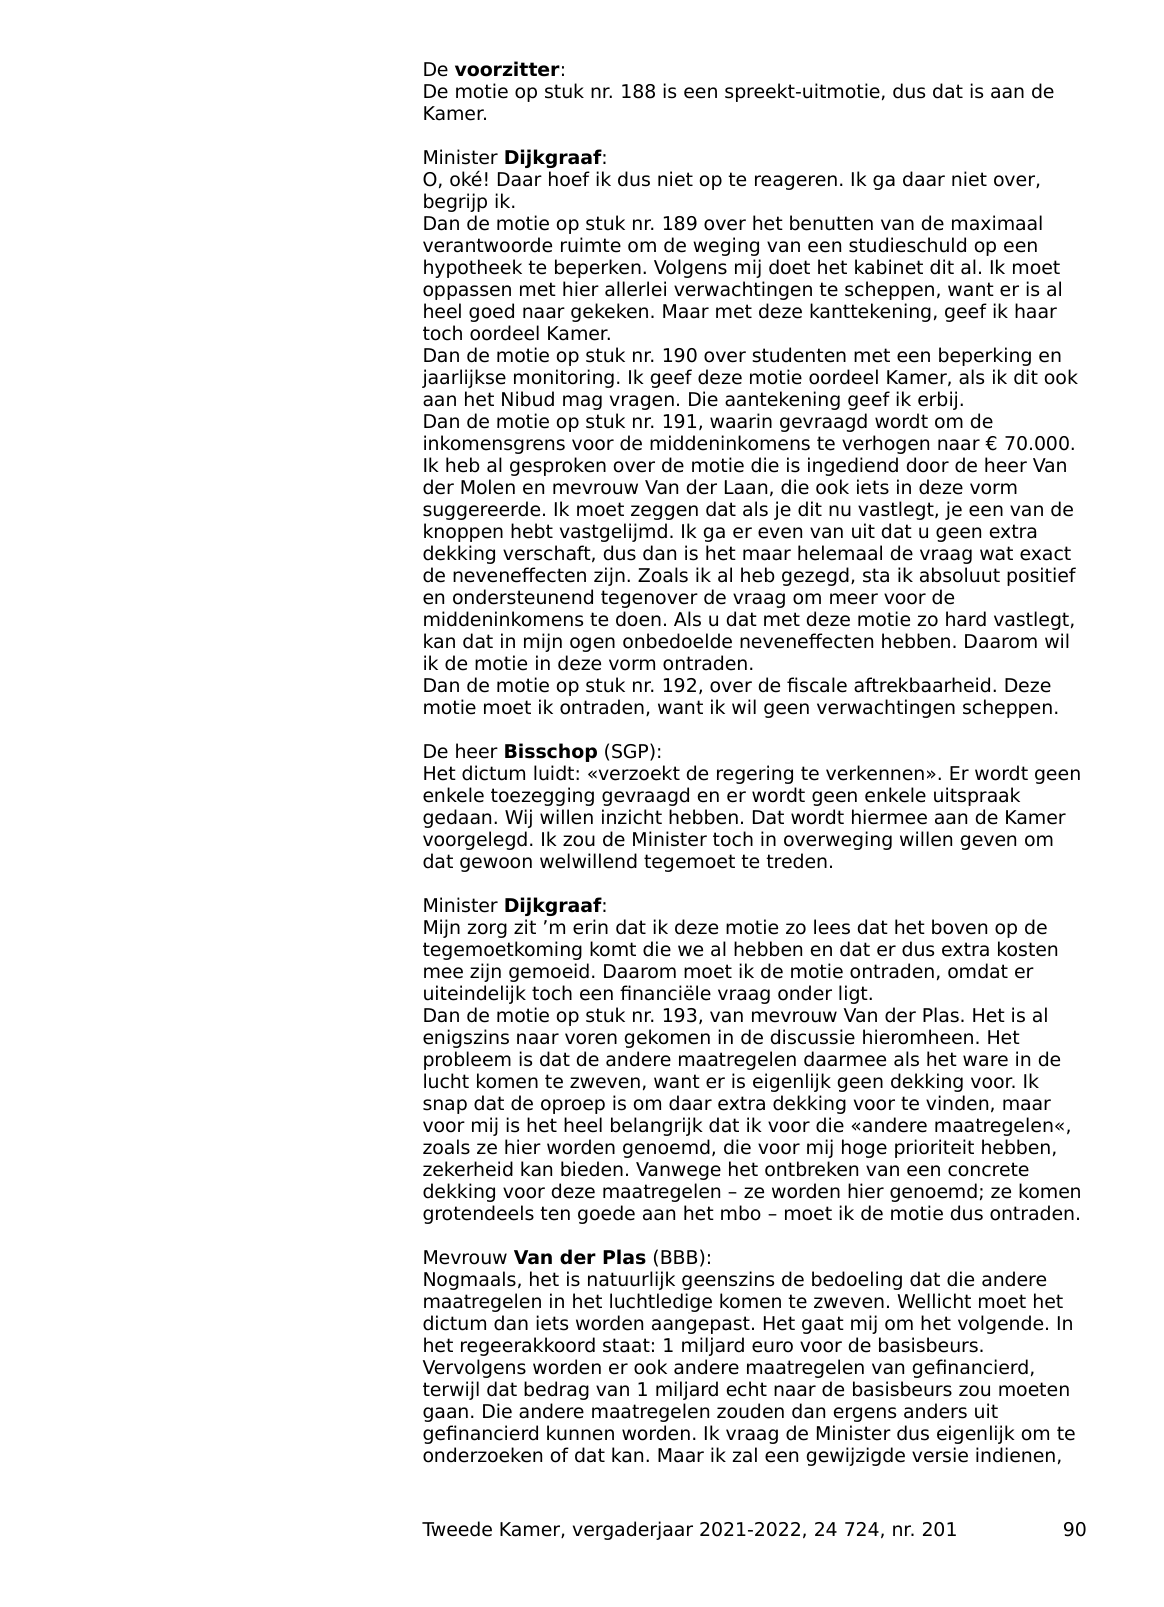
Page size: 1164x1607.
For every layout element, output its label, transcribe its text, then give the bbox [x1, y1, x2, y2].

text Minister Dijkgraaf: [422, 895, 1087, 917]
text De voorzitter: [422, 59, 1087, 81]
text Mijn zorg zit ’m erin dat ik deze motie zo lees dat het boven op de tegemoetkoming komt die we al hebben en dat er dus extra kosten mee zijn gemoeid. Daarom moet ik de motie ontraden, omdat er uiteindelijk toch een financiële vraag onder ligt. [422, 917, 1087, 1005]
text De heer Bisschop (SGP): [422, 741, 1087, 763]
text O, oké! Daar hoef ik dus niet op te reageren. Ik ga daar niet over, begrijp ik. [422, 169, 1087, 213]
text Minister Dijkgraaf: [422, 147, 1087, 169]
text Dan de motie op stuk nr. 189 over het benutten van de maximaal verantwoorde ruimte om de weging van een studieschuld op een hypotheek te beperken. Volgens mij doet het kabinet dit al. Ik moet oppassen met hier allerlei verwachtingen te scheppen, want er is al heel goed naar gekeken. Maar met deze kanttekening, geef ik haar toch oordeel Kamer. [422, 213, 1087, 345]
text Dan de motie op stuk nr. 190 over studenten met een beperking en jaarlijkse monitoring. Ik geef deze motie oordeel Kamer, als ik dit ook aan het Nibud mag vragen. Die aantekening geef ik erbij. [422, 345, 1087, 411]
text Dan de motie op stuk nr. 193, van mevrouw Van der Plas. Het is al enigszins naar voren gekomen in de discussie hieromheen. Het probleem is dat de andere maatregelen daarmee als het ware in de lucht komen te zweven, want er is eigenlijk geen dekking voor. Ik snap dat de oproep is om daar extra dekking voor te vinden, maar voor mij is het heel belangrijk dat ik voor die «andere maatregelen«, zoals ze hier worden genoemd, die voor mij hoge prioriteit hebben, zekerheid kan bieden. Vanwege het ontbreken van een concrete dekking voor deze maatregelen – ze worden hier genoemd; ze komen grotendeels ten goede aan het mbo – moet ik de motie dus ontraden. [422, 1005, 1087, 1224]
text Dan de motie op stuk nr. 192, over de fiscale aftrekbaarheid. Deze motie moet ik ontraden, want ik wil geen verwachtingen scheppen. [422, 675, 1087, 719]
text De motie op stuk nr. 188 is een spreekt-uitmotie, dus dat is aan de Kamer. [422, 81, 1087, 125]
text Mevrouw Van der Plas (BBB): [422, 1247, 1087, 1269]
text Nogmaals, het is natuurlijk geenszins de bedoeling dat die andere maatregelen in het luchtledige komen te zweven. Wellicht moet het dictum dan iets worden aangepast. Het gaat mij om het volgende. In het regeerakkoord staat: 1 miljard euro voor de basisbeurs. Vervolgens worden er ook andere maatregelen van gefinancierd, terwijl dat bedrag van 1 miljard echt naar de basisbeurs zou moeten gaan. Die andere maatregelen zouden dan ergens anders uit gefinancierd kunnen worden. Ik vraag de Minister dus eigenlijk om te onderzoeken of dat kan. Maar ik zal een gewijzigde versie indienen, [422, 1269, 1087, 1467]
text Dan de motie op stuk nr. 191, waarin gevraagd wordt om de inkomensgrens voor de middeninkomens te verhogen naar € 70.000. Ik heb al gesproken over de motie die is ingediend door de heer Van der Molen en mevrouw Van der Laan, die ook iets in deze vorm suggereerde. Ik moet zeggen dat als je dit nu vastlegt, je een van de knoppen hebt vastgelijmd. Ik ga er even van uit dat u geen extra dekking verschaft, dus dan is het maar helemaal de vraag wat exact de neveneffecten zijn. Zoals ik al heb gezegd, sta ik absoluut positief en ondersteunend tegenover de vraag om meer voor de middeninkomens te doen. Als u dat met deze motie zo hard vastlegt, kan dat in mijn ogen onbedoelde neveneffecten hebben. Daarom wil ik de motie in deze vorm ontraden. [422, 411, 1087, 675]
text Het dictum luidt: «verzoekt de regering te verkennen». Er wordt geen enkele toezegging gevraagd en er wordt geen enkele uitspraak gedaan. Wij willen inzicht hebben. Dat wordt hiermee aan de Kamer voorgelegd. Ik zou de Minister toch in overweging willen geven om dat gewoon welwillend tegemoet te treden. [422, 763, 1087, 873]
